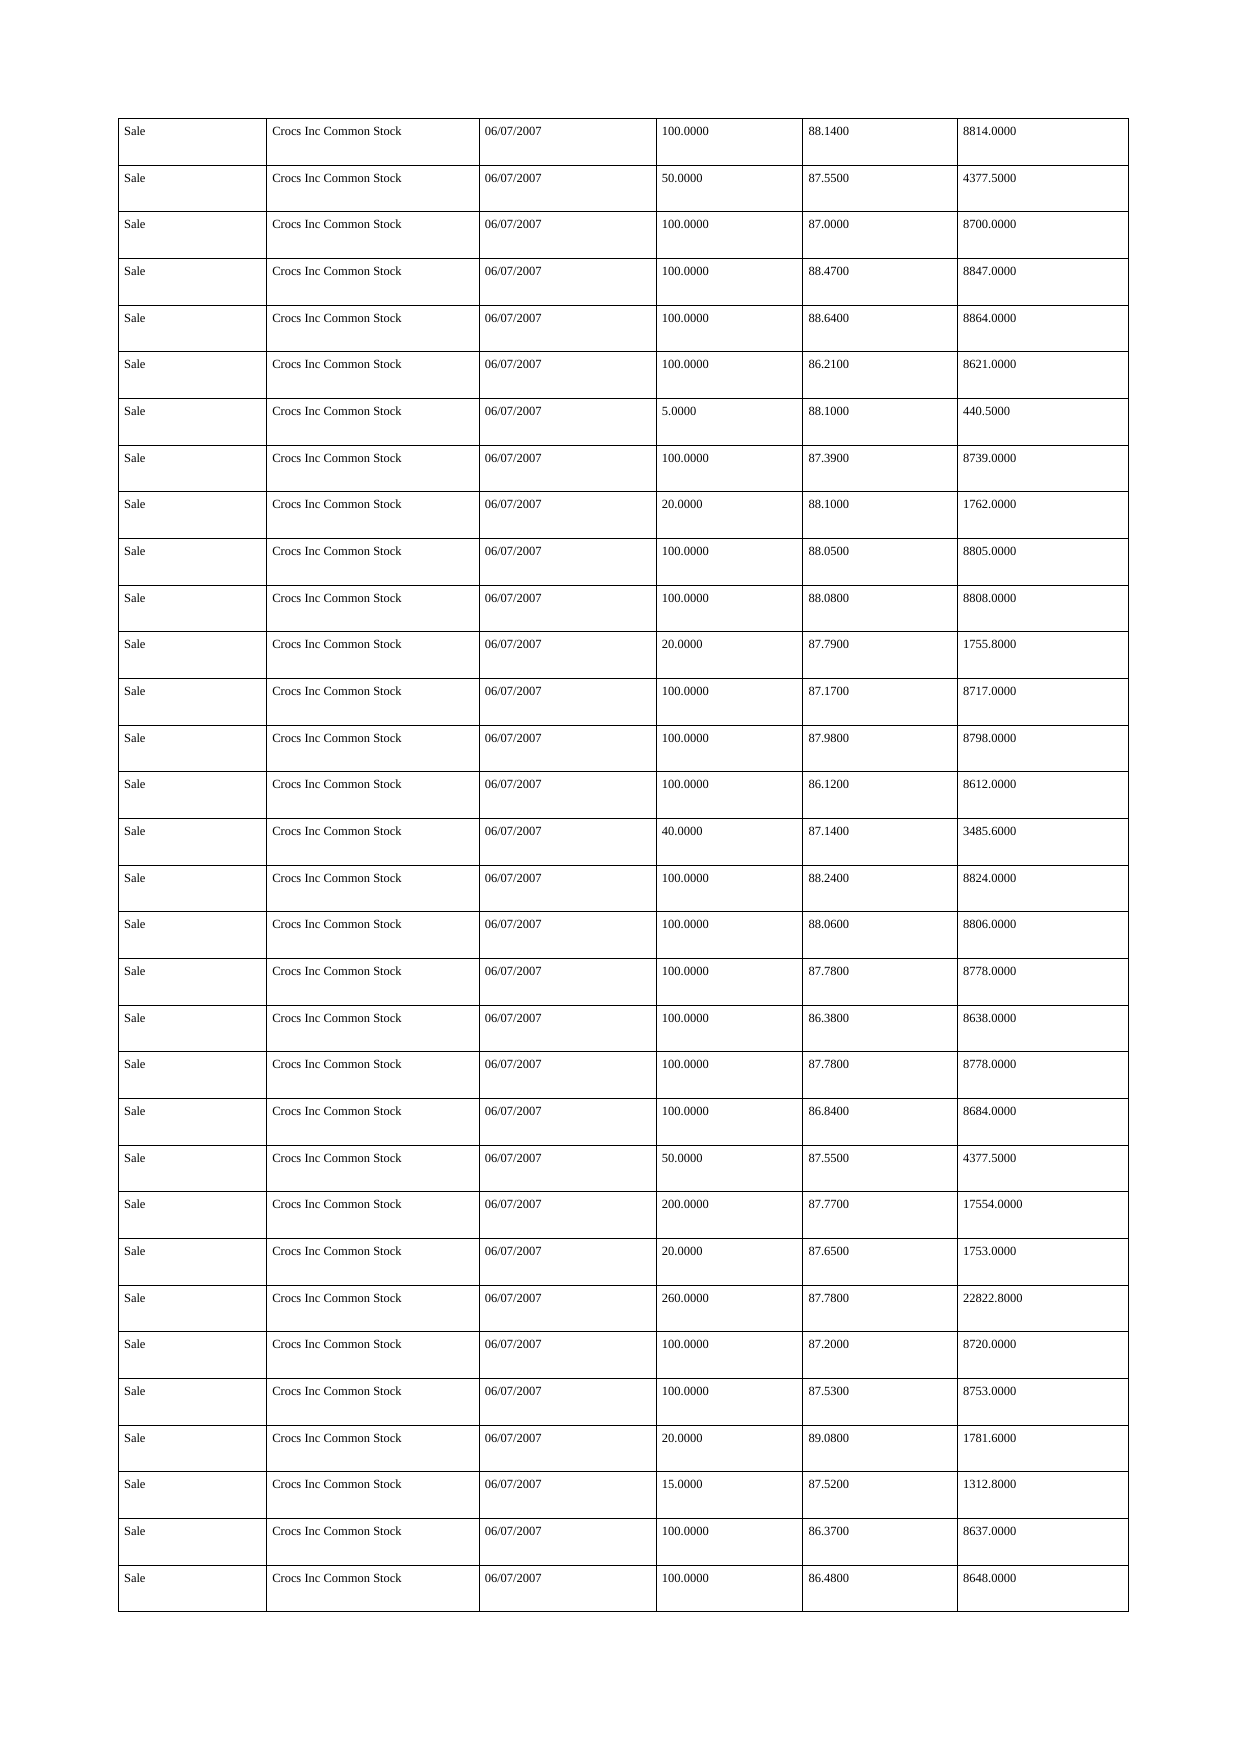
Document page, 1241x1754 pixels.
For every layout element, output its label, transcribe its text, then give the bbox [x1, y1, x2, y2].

table_cell Crocs Inc Common Stock [267, 1332, 479, 1378]
table_cell 06/07/2007 [480, 1192, 656, 1238]
table_cell 20.0000 [657, 492, 802, 538]
table_cell Sale [119, 306, 266, 351]
table_cell Sale [119, 912, 266, 958]
table_cell 06/07/2007 [480, 212, 656, 258]
table_cell 88.1000 [803, 399, 957, 445]
table_cell Sale [119, 166, 266, 211]
table_cell Sale [119, 1239, 266, 1285]
table_cell 8805.0000 [958, 539, 1128, 585]
table_cell Sale [119, 1379, 266, 1425]
table_cell 06/07/2007 [480, 1099, 656, 1145]
table_cell 86.3700 [803, 1519, 957, 1565]
table_cell Crocs Inc Common Stock [267, 959, 479, 1005]
table_cell Crocs Inc Common Stock [267, 1146, 479, 1191]
table_cell Crocs Inc Common Stock [267, 212, 479, 258]
table_cell 87.5200 [803, 1472, 957, 1518]
table_cell Sale [119, 772, 266, 818]
table_cell 200.0000 [657, 1192, 802, 1238]
table_cell 06/07/2007 [480, 1146, 656, 1191]
table_cell 88.1000 [803, 492, 957, 538]
table_cell 8717.0000 [958, 679, 1128, 725]
table_cell 8778.0000 [958, 959, 1128, 1005]
table_cell 06/07/2007 [480, 1286, 656, 1331]
table_cell Sale [119, 539, 266, 585]
table_cell 100.0000 [657, 119, 802, 165]
table_cell 87.7700 [803, 1192, 957, 1238]
table_cell Sale [119, 399, 266, 445]
table_cell Crocs Inc Common Stock [267, 446, 479, 491]
table_cell 100.0000 [657, 259, 802, 305]
table_cell 06/07/2007 [480, 959, 656, 1005]
table_cell Crocs Inc Common Stock [267, 772, 479, 818]
table_cell 88.2400 [803, 866, 957, 911]
table_cell 86.8400 [803, 1099, 957, 1145]
table_cell 8753.0000 [958, 1379, 1128, 1425]
table_cell 4377.5000 [958, 166, 1128, 211]
table_cell 8806.0000 [958, 912, 1128, 958]
table_cell Crocs Inc Common Stock [267, 399, 479, 445]
table_cell 100.0000 [657, 1052, 802, 1098]
table_cell 100.0000 [657, 212, 802, 258]
table_cell Sale [119, 259, 266, 305]
table_cell 1781.6000 [958, 1426, 1128, 1471]
table_cell 100.0000 [657, 446, 802, 491]
table_cell Crocs Inc Common Stock [267, 306, 479, 351]
table_cell 06/07/2007 [480, 446, 656, 491]
table_cell Sale [119, 1426, 266, 1471]
table_cell 8684.0000 [958, 1099, 1128, 1145]
table_cell Crocs Inc Common Stock [267, 352, 479, 398]
table_cell Crocs Inc Common Stock [267, 1192, 479, 1238]
table_cell 06/07/2007 [480, 1239, 656, 1285]
table_cell 87.5500 [803, 166, 957, 211]
table_cell 100.0000 [657, 539, 802, 585]
table_cell 87.7800 [803, 959, 957, 1005]
table_cell 100.0000 [657, 959, 802, 1005]
table_cell 8700.0000 [958, 212, 1128, 258]
table_cell 1762.0000 [958, 492, 1128, 538]
table_cell 06/07/2007 [480, 632, 656, 678]
table_cell 100.0000 [657, 772, 802, 818]
table_cell 06/07/2007 [480, 352, 656, 398]
table_cell 8637.0000 [958, 1519, 1128, 1565]
table_cell 87.7800 [803, 1286, 957, 1331]
table_cell 06/07/2007 [480, 819, 656, 865]
table_cell 260.0000 [657, 1286, 802, 1331]
table_cell 100.0000 [657, 586, 802, 631]
table_cell 100.0000 [657, 679, 802, 725]
table_cell Crocs Inc Common Stock [267, 1099, 479, 1145]
table_cell 06/07/2007 [480, 586, 656, 631]
table_cell 3485.6000 [958, 819, 1128, 865]
table_cell 8739.0000 [958, 446, 1128, 491]
table_cell 8638.0000 [958, 1006, 1128, 1051]
table_cell 100.0000 [657, 866, 802, 911]
table_cell 06/07/2007 [480, 1566, 656, 1611]
table_cell Sale [119, 819, 266, 865]
table_cell 87.5500 [803, 1146, 957, 1191]
table_cell 87.3900 [803, 446, 957, 491]
table_cell Crocs Inc Common Stock [267, 166, 479, 211]
table_cell 06/07/2007 [480, 539, 656, 585]
table_cell 06/07/2007 [480, 1472, 656, 1518]
table_cell 88.0600 [803, 912, 957, 958]
table_cell 40.0000 [657, 819, 802, 865]
table_cell 87.1400 [803, 819, 957, 865]
table_cell 87.2000 [803, 1332, 957, 1378]
table_cell Sale [119, 212, 266, 258]
table_cell 100.0000 [657, 726, 802, 771]
table_cell 100.0000 [657, 1006, 802, 1051]
table_cell 06/07/2007 [480, 866, 656, 911]
table_cell Sale [119, 1332, 266, 1378]
table_cell 06/07/2007 [480, 166, 656, 211]
table_cell 88.0500 [803, 539, 957, 585]
table_cell Sale [119, 1566, 266, 1611]
table_cell Sale [119, 1052, 266, 1098]
table_cell 8814.0000 [958, 119, 1128, 165]
table_cell 22822.8000 [958, 1286, 1128, 1331]
table_cell Crocs Inc Common Stock [267, 586, 479, 631]
table_cell 1753.0000 [958, 1239, 1128, 1285]
table_cell 440.5000 [958, 399, 1128, 445]
table_cell 06/07/2007 [480, 399, 656, 445]
table_cell Crocs Inc Common Stock [267, 1239, 479, 1285]
table_cell 20.0000 [657, 1426, 802, 1471]
table_cell 86.3800 [803, 1006, 957, 1051]
table_cell Crocs Inc Common Stock [267, 1286, 479, 1331]
table_cell Sale [119, 352, 266, 398]
table_cell 8778.0000 [958, 1052, 1128, 1098]
table_cell Sale [119, 726, 266, 771]
table_cell 06/07/2007 [480, 679, 656, 725]
table_cell 06/07/2007 [480, 1052, 656, 1098]
table_cell Sale [119, 1099, 266, 1145]
table_cell Crocs Inc Common Stock [267, 539, 479, 585]
table_cell 20.0000 [657, 632, 802, 678]
table_cell 8648.0000 [958, 1566, 1128, 1611]
table_cell Sale [119, 1286, 266, 1331]
table_cell Crocs Inc Common Stock [267, 119, 479, 165]
table_cell 8808.0000 [958, 586, 1128, 631]
table_cell 87.7800 [803, 1052, 957, 1098]
table_cell 87.5300 [803, 1379, 957, 1425]
table_cell 87.0000 [803, 212, 957, 258]
table_cell Crocs Inc Common Stock [267, 819, 479, 865]
table_cell Crocs Inc Common Stock [267, 912, 479, 958]
table_cell Sale [119, 586, 266, 631]
table_cell Crocs Inc Common Stock [267, 1052, 479, 1098]
table_cell 06/07/2007 [480, 1332, 656, 1378]
table_cell 88.1400 [803, 119, 957, 165]
table_cell 100.0000 [657, 306, 802, 351]
table_cell Sale [119, 1006, 266, 1051]
table_cell 06/07/2007 [480, 259, 656, 305]
table_cell Crocs Inc Common Stock [267, 866, 479, 911]
table_cell 87.6500 [803, 1239, 957, 1285]
table_cell 8798.0000 [958, 726, 1128, 771]
table_cell 86.4800 [803, 1566, 957, 1611]
table_cell Sale [119, 1192, 266, 1238]
table_cell Crocs Inc Common Stock [267, 632, 479, 678]
table_cell Crocs Inc Common Stock [267, 726, 479, 771]
table_cell Crocs Inc Common Stock [267, 492, 479, 538]
table_cell 88.0800 [803, 586, 957, 631]
table_cell 100.0000 [657, 1332, 802, 1378]
table_cell 86.1200 [803, 772, 957, 818]
table_cell 1755.8000 [958, 632, 1128, 678]
table_cell 100.0000 [657, 1566, 802, 1611]
table_cell 100.0000 [657, 352, 802, 398]
table_cell 87.7900 [803, 632, 957, 678]
table_cell 89.0800 [803, 1426, 957, 1471]
table_cell Crocs Inc Common Stock [267, 1426, 479, 1471]
table_cell Crocs Inc Common Stock [267, 1566, 479, 1611]
table_cell 50.0000 [657, 166, 802, 211]
table_cell Sale [119, 959, 266, 1005]
table_cell Sale [119, 866, 266, 911]
table_cell Sale [119, 1146, 266, 1191]
table_cell Crocs Inc Common Stock [267, 679, 479, 725]
table_cell Sale [119, 119, 266, 165]
table_cell 8864.0000 [958, 306, 1128, 351]
table_cell 20.0000 [657, 1239, 802, 1285]
table_cell 5.0000 [657, 399, 802, 445]
table_cell 8612.0000 [958, 772, 1128, 818]
table_cell 06/07/2007 [480, 1426, 656, 1471]
table_cell 4377.5000 [958, 1146, 1128, 1191]
table_cell 87.9800 [803, 726, 957, 771]
table_cell Sale [119, 1472, 266, 1518]
table_cell Sale [119, 492, 266, 538]
table_cell Sale [119, 632, 266, 678]
table_cell 100.0000 [657, 912, 802, 958]
table_cell Sale [119, 446, 266, 491]
table_cell 06/07/2007 [480, 119, 656, 165]
table_cell Crocs Inc Common Stock [267, 1472, 479, 1518]
table_cell 06/07/2007 [480, 772, 656, 818]
table_cell 06/07/2007 [480, 1006, 656, 1051]
table_cell 100.0000 [657, 1379, 802, 1425]
table_cell 88.4700 [803, 259, 957, 305]
table_cell Crocs Inc Common Stock [267, 1006, 479, 1051]
table_cell 15.0000 [657, 1472, 802, 1518]
table_cell Sale [119, 1519, 266, 1565]
table_cell 8847.0000 [958, 259, 1128, 305]
table_cell 86.2100 [803, 352, 957, 398]
table_cell 8824.0000 [958, 866, 1128, 911]
table_cell 06/07/2007 [480, 306, 656, 351]
table_cell 100.0000 [657, 1519, 802, 1565]
table_cell Crocs Inc Common Stock [267, 1379, 479, 1425]
table_cell Sale [119, 679, 266, 725]
table_cell 88.6400 [803, 306, 957, 351]
table_cell 50.0000 [657, 1146, 802, 1191]
table_cell 06/07/2007 [480, 1519, 656, 1565]
table_cell 17554.0000 [958, 1192, 1128, 1238]
table_cell 1312.8000 [958, 1472, 1128, 1518]
table_cell 87.1700 [803, 679, 957, 725]
table_cell 06/07/2007 [480, 912, 656, 958]
table_cell 06/07/2007 [480, 726, 656, 771]
table_cell Crocs Inc Common Stock [267, 1519, 479, 1565]
table_cell 8621.0000 [958, 352, 1128, 398]
table_cell 100.0000 [657, 1099, 802, 1145]
table_cell 8720.0000 [958, 1332, 1128, 1378]
table_cell 06/07/2007 [480, 1379, 656, 1425]
table_cell Crocs Inc Common Stock [267, 259, 479, 305]
table_cell 06/07/2007 [480, 492, 656, 538]
